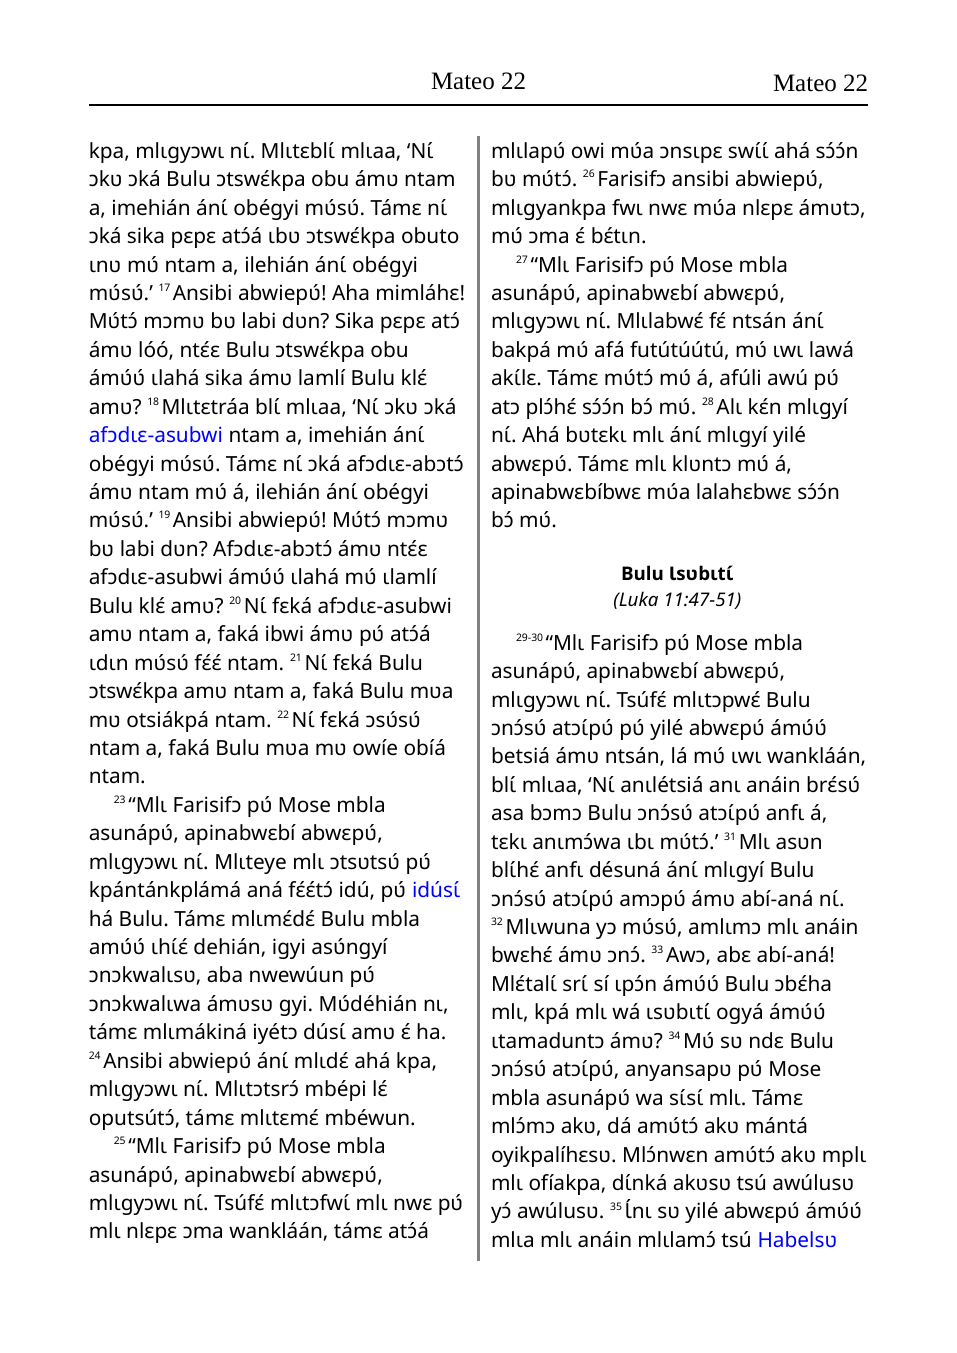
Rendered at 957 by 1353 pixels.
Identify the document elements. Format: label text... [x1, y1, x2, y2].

text 27 “Mlɩ Farisifɔ pʋ́ Mose mbla asunápʋ́, apinabwɛbí abwɛpʋ́, mlɩgyɔwɩ nɩ́. Mlɩlabwɛ́ fɛ́ ntsán ánɩ́ bakpá mʋ́ afá futútúútú, mʋ́ ɩwɩ lawá akɩ́lɛ. Támɛ mʋ́tɔ́ mʋ́ á, afúli awú pʋ́ atɔ plɔ́hɛ́ sɔ́ɔ́n bɔ́ mʋ́. 28 Alɩ kɛ́n mlɩgyí nɩ́. Ahá bʋtɛkɩ mlɩ ánɩ́ mlɩgyí yilé abwɛpʋ́. Támɛ mlɩ klʋntɔ mʋ́ á, apinabwɛbíbwɛ mʋ́a lalahɛbwɛ sɔ́ɔ́n bɔ́ mʋ́. [491, 250, 868, 534]
text Bulu Ɩsʋbɩtɩ́ [492, 560, 867, 587]
text mlɩlapʋ́ owi mʋ́a ɔnsɩpɛ swɩ́ɩ́ ahá sɔ́ɔ́n bʋ mʋ́tɔ́. 26 Farisifɔ ansibi abwiepʋ́, mlɩgyankpa fwɩ nwɛ mʋ́a nlɛpɛ ámʋtɔ, mʋ́ ɔma ɛ́ bɛ́tɩn. [491, 136, 868, 250]
text (Luka 11:47-51) [492, 594, 867, 621]
text kpa, mlɩgyɔwɩ nɩ́. Mlɩtɛblɩ́ mlɩaa, ‘Nɩ́ ɔkʋ ɔká Bulu ɔtswɛ́kpa obu ámʋ ntam a, imehián ánɩ́ obégyi mʋ́sʋ́. Támɛ nɩ́ ɔká sika pɛpɛ atɔ́á ɩbʋ ɔtswɛ́kpa obuto ɩnʋ mʋ́ ntam a, ilehián ánɩ́ obégyi mʋ́sʋ́.’ 17 Ansibi abwiepʋ́! Aha mimláhɛ! Mʋ́tɔ́ mɔmʋ bʋ labi dʋn? Sika pɛpɛ atɔ́ ámʋ lóó, ntɛ́ɛ Bulu ɔtswɛ́kpa obu ámʋ́ʋ́ ɩlahá sika ámʋ lamlí Bulu klɛ́ amʋ? 18 Mlɩtɛtráa blɩ́ mlɩaa, ‘Nɩ́ ɔkʋ ɔká afɔdɩɛ-asubwi ntam a, imehián ánɩ́ obégyi mʋ́sʋ́. Támɛ nɩ́ ɔká afɔdɩɛ-abɔtɔ́ ámʋ ntam mʋ́ á, ilehián ánɩ́ obégyi mʋ́sʋ́.’ 19 Ansibi abwiepʋ́! Mʋ́tɔ́ mɔmʋ bʋ labi dʋn? Afɔdɩɛ-abɔtɔ́ ámʋ ntɛ́ɛ afɔdɩɛ-asubwi ámʋ́ʋ́ ɩlahá mʋ́ ɩlamlí Bulu klɛ́ amʋ? 20 Nɩ́ fɛká afɔdɩɛ-asubwi amʋ ntam a, faká ibwi ámʋ pʋ́ atɔ́á ɩdɩn mʋ́sʋ́ fɛ́ɛ́ ntam. 21 Nɩ́ fɛká Bulu ɔtswɛ́kpa amʋ ntam a, faká Bulu mʋa mʋ otsiákpá ntam. 22 Nɩ́ fɛká ɔsʋ́sʋ́ ntam a, faká Bulu mʋa mʋ owíe obíá ntam. [88, 136, 466, 790]
text 25 “Mlɩ Farisifɔ pʋ́ Mose mbla asunápʋ́, apinabwɛbí abwɛpʋ́, mlɩgyɔwɩ nɩ́. Tsúfɛ́ mlɩtɔfwɩ́ mlɩ nwɛ pʋ́ mlɩ nlɛpɛ ɔma wankláán, támɛ atɔ́á [88, 1131, 466, 1245]
text 29‑30 “Mlɩ Farisifɔ pʋ́ Mose mbla asunápʋ́, apinabwɛbí abwɛpʋ́, mlɩgyɔwɩ nɩ́. Tsúfɛ́ mlɩtɔpwɛ́ Bulu ɔnɔ́sʋ́ atɔɩ́pʋ́ pʋ́ yilé abwɛpʋ́ ámʋ́ʋ́ betsiá ámʋ ntsán, lá mʋ́ ɩwɩ wankláán, blɩ́ mlɩaa, ‘Nɩ́ anɩlétsiá anɩ anáin brɛ́sʋ́ asa bɔmɔ Bulu ɔnɔ́sʋ́ atɔɩ́pʋ́ anfɩ á, tɛkɩ anɩmɔ́wa ɩbɩ mʋ́tɔ́.’ 31 Mlɩ asʋn blɩ́hɛ́ anfɩ désuná ánɩ́ mlɩgyí Bulu ɔnɔ́sʋ́ atɔɩ́pʋ́ amɔpʋ́ ámʋ abí-aná nɩ́. 32 Mlɩwuna yɔ mʋ́sʋ́, amlɩmɔ mlɩ anáin bwɛhɛ́ ámʋ ɔnɔ́. 33 Awɔ, abɛ abí-aná! Mlɛ́talɩ́ srɩ́ sí ɩpɔ́n ámʋ́ʋ́ Bulu ɔbɛ́ha mlɩ, kpá mlɩ wá ɩsʋbɩtɩ́ ogyá ámʋ́ʋ́ ɩtamaduntɔ ámʋ? 34 Mʋ́ sʋ ndɛ Bulu ɔnɔ́sʋ́ atɔɩ́pʋ́, anyansapʋ pʋ́ Mose mbla asunápʋ́ wa sɩ́sɩ́ mlɩ. Támɛ mlɔ́mɔ akʋ, dá amʋ́tɔ́ akʋ mántá oyikpalíhɛsʋ. Mlɔ́nwɛn amʋ́tɔ́ akʋ mplɩ mlɩ ofíakpa, dɩ́nká akʋsʋ tsú awúlusʋ yɔ́ awúlusʋ. 35 Ɩ́nɩ sʋ yilé abwɛpʋ́ ámʋ́ʋ́ mlɩa mlɩ anáin mlɩlamɔ́ tsú Habelsʋ [491, 628, 868, 1253]
text 23 “Mlɩ Farisifɔ pʋ́ Mose mbla asunápʋ́, apinabwɛbí abwɛpʋ́, mlɩgyɔwɩ nɩ́. Mlɩteye mlɩ ɔtsʋtsʋ́ pʋ́ kpántánkplámá aná fɛ́ɛ́tɔ́ idú, pʋ́ idúsɩ́ há Bulu. Támɛ mlɩmɛ́dɛ́ Bulu mbla amʋ́ʋ́ ɩhɩ́ɛ́ dehián, igyi asʋ́ngyí ɔnɔkwalɩsʋ, aba nwewúun pʋ́ ɔnɔkwalɩwa ámʋsʋ gyi. Mʋ́déhián nɩ, támɛ mlɩmákiná iyétɔ dúsɩ́ amʋ ɛ́ ha. 24 Ansibi abwiepʋ́ ánɩ́ mlɩdɛ́ ahá kpa, mlɩgyɔwɩ nɩ́. Mlɩtɔtsrɔ́ mbépi lɛ́ oputsútɔ́, támɛ mlɩtɛmɛ́ mbéwun. [88, 790, 466, 1131]
